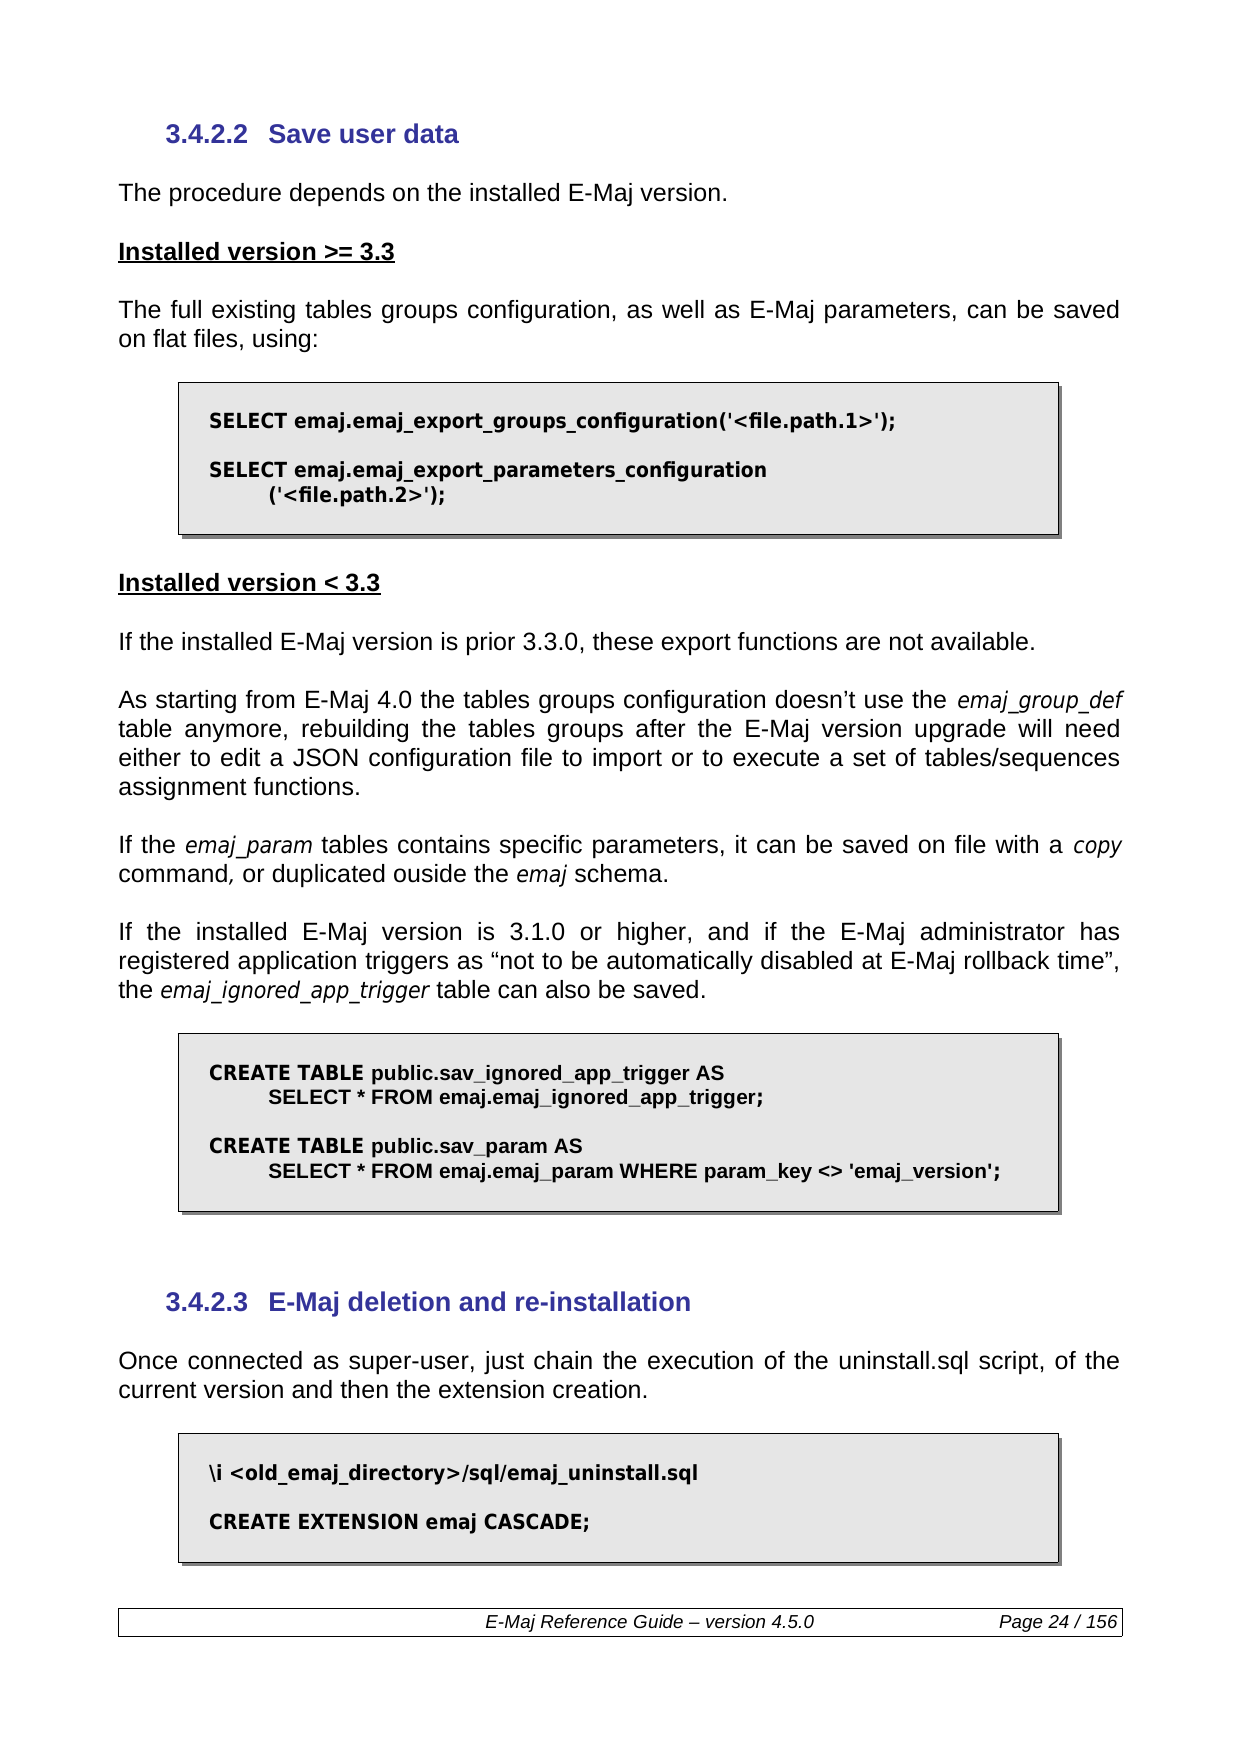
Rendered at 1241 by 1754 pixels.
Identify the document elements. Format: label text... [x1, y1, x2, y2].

text If the emaj_param tables contains specific parameters, it can be saved on file with a copy command, or duplicated ouside the emaj schema. [118, 830, 1122, 888]
text If the installed E-Maj version is 3.1.0 or higher, and if the E-Maj administrator has registered application triggers as “not to be automatically disabled at E-Maj rollback time”, the emaj_ignored_app_trigger table can also be saved. [118, 917, 1122, 1004]
text CREATE EXTENSION emaj CASCADE; [179, 1507, 1058, 1531]
text The procedure depends on the installed E-Maj version. [118, 178, 1122, 207]
text If the installed E-Maj version is prior 3.3.0, these export functions are not available. [118, 626, 1122, 656]
text CREATE TABLE public.sav_param AS SELECT * FROM emaj.emaj_param WHERE param_key <> 'emaj_version'; [179, 1131, 1058, 1180]
text SELECT emaj.emaj_export_parameters_configuration ('<file.path.2>'); [179, 455, 1058, 504]
text Installed version >= 3.3 [118, 236, 1122, 265]
text CREATE TABLE public.sav_ignored_app_trigger AS SELECT * FROM emaj.emaj_ignored_app_trigger; [179, 1058, 1058, 1107]
text As starting from E-Maj 4.0 the tables groups configuration doesn’t use the emaj_group_def table anymore, rebuilding the tables groups after the E-Maj version upgrade will need either to edit a JSON configuration file to import or to execute a set of tables/sequences assignment functions. [118, 684, 1122, 801]
text \i <old_emaj_directory>/sql/emaj_uninstall.sql [179, 1458, 1058, 1482]
text Once connected as super-user, just chain the execution of the uninstall.sql script, of the current version and then the extension creation. [118, 1346, 1122, 1404]
text Installed version < 3.3 [118, 568, 1122, 597]
text The full existing tables groups configuration, as well as E-Maj parameters, can be saved on flat files, using: [118, 294, 1122, 353]
subtitle Save user data [165, 118, 1122, 149]
text SELECT emaj.emaj_export_groups_configuration('<file.path.1>'); [179, 406, 1058, 431]
subtitle E-Maj deletion and re-installation [165, 1286, 1122, 1317]
